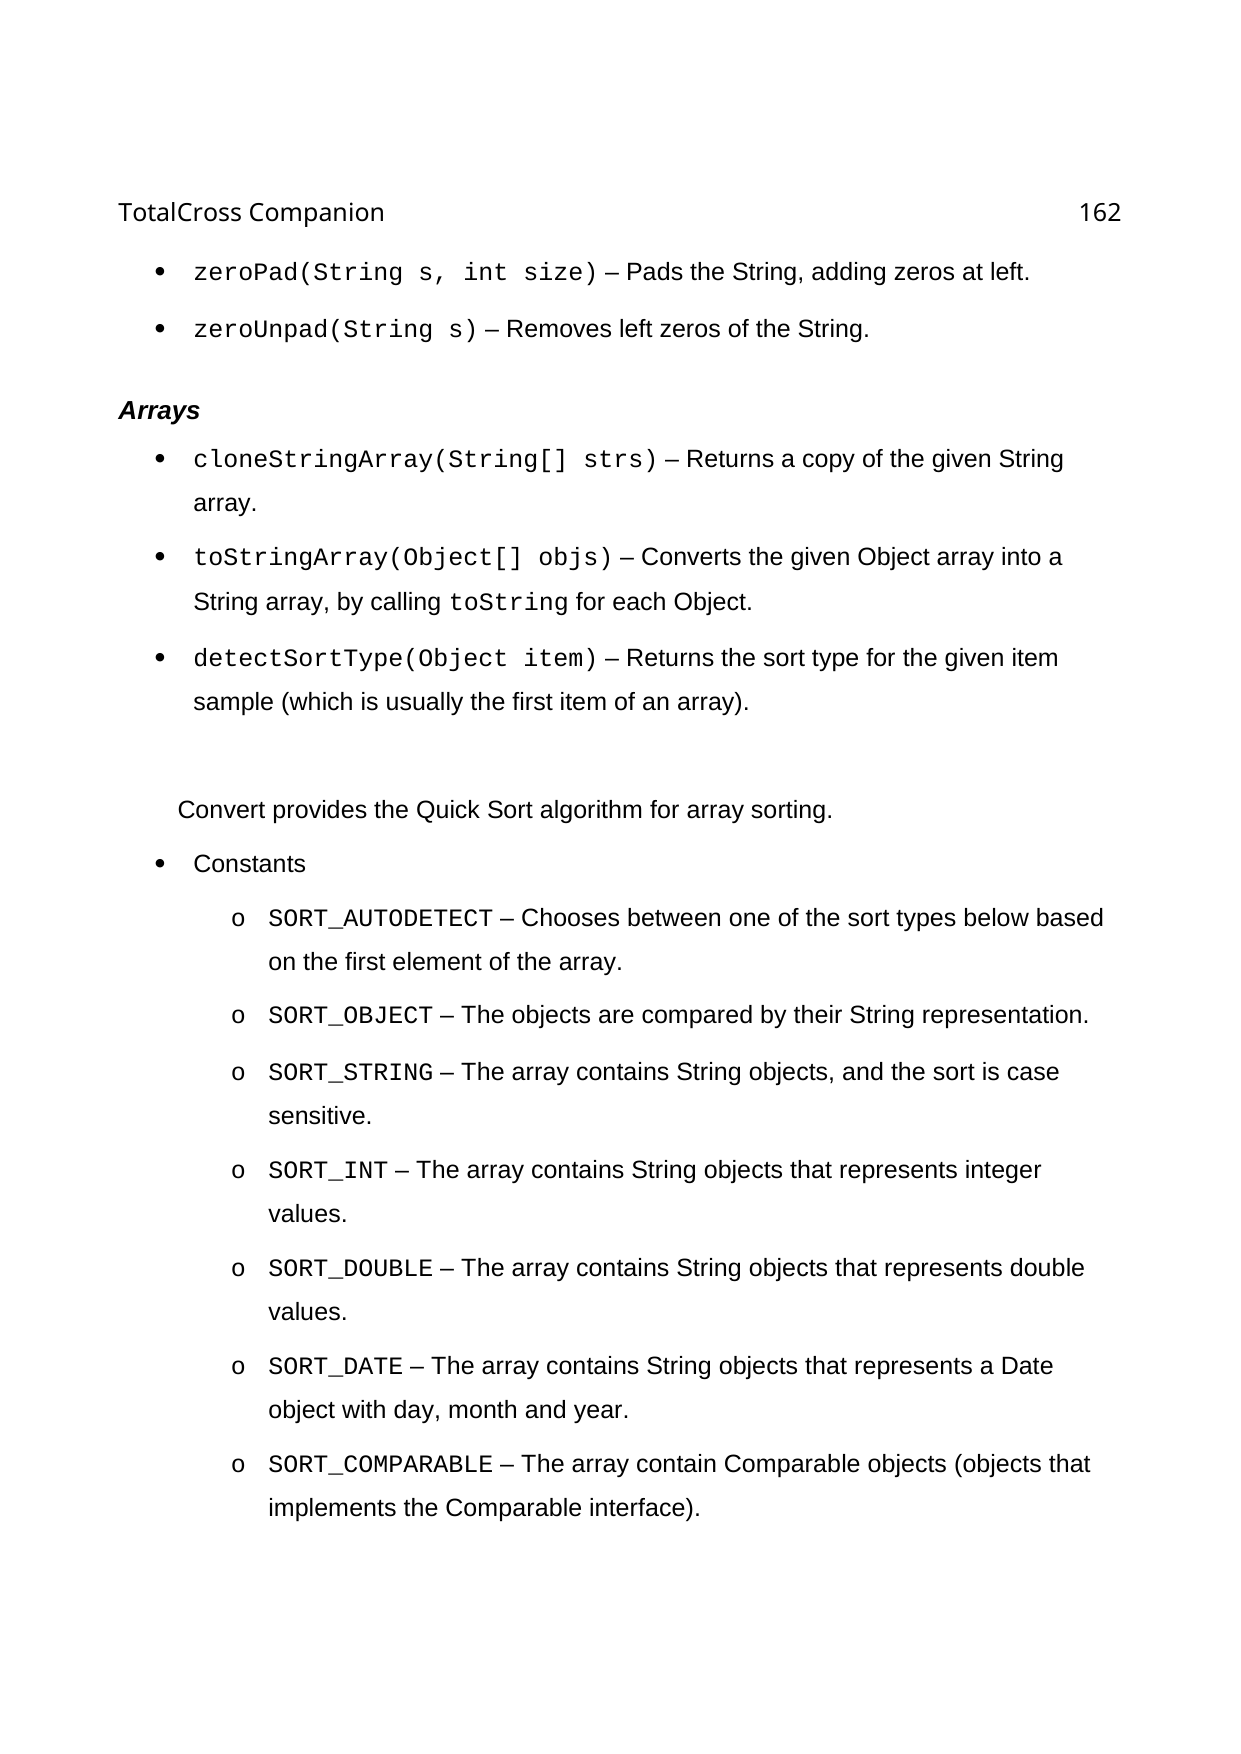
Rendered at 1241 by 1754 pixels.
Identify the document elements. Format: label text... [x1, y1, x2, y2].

list zeroUnpad(String s) – Removes left zeros of the String. [156, 315, 1122, 345]
list SORT_STRING – The array contains String objects, and the sort is case sensitive. [231, 1058, 1122, 1130]
list zeroPad(String s, int size) – Pads the String, adding zeros at left. [156, 258, 1122, 288]
list SORT_OBJECT – The objects are compared by their String representation. [231, 1001, 1122, 1031]
list SORT_AUTODETECT – Chooses between one of the sort types below based on the first element of the array. [231, 904, 1122, 976]
list SORT_INT – The array contains String objects that represents integer values. [231, 1156, 1122, 1228]
list Constants [156, 850, 1122, 878]
list SORT_DATE – The array contains String objects that represents a Date object with day, month and year. [231, 1352, 1122, 1424]
list detectSortType(Object item) – Returns the sort type for the given item sample (which is usually the first item of an array). [156, 644, 1122, 716]
list toStringArray(Object[] objs) – Converts the given Object array into a String array, by calling toString for each Object. [156, 543, 1122, 617]
list SORT_COMPARABLE – The array contain Comparable objects (objects that implements the Comparable interface). [231, 1449, 1122, 1522]
list SORT_DOUBLE – The array contains String objects that represents double values. [231, 1254, 1122, 1326]
text Convert provides the Quick Sort algorithm for array sorting. [118, 796, 1122, 824]
list cloneStringArray(String[] strs) – Returns a copy of the given String array. [156, 445, 1122, 517]
subtitle Arrays [118, 396, 1122, 424]
